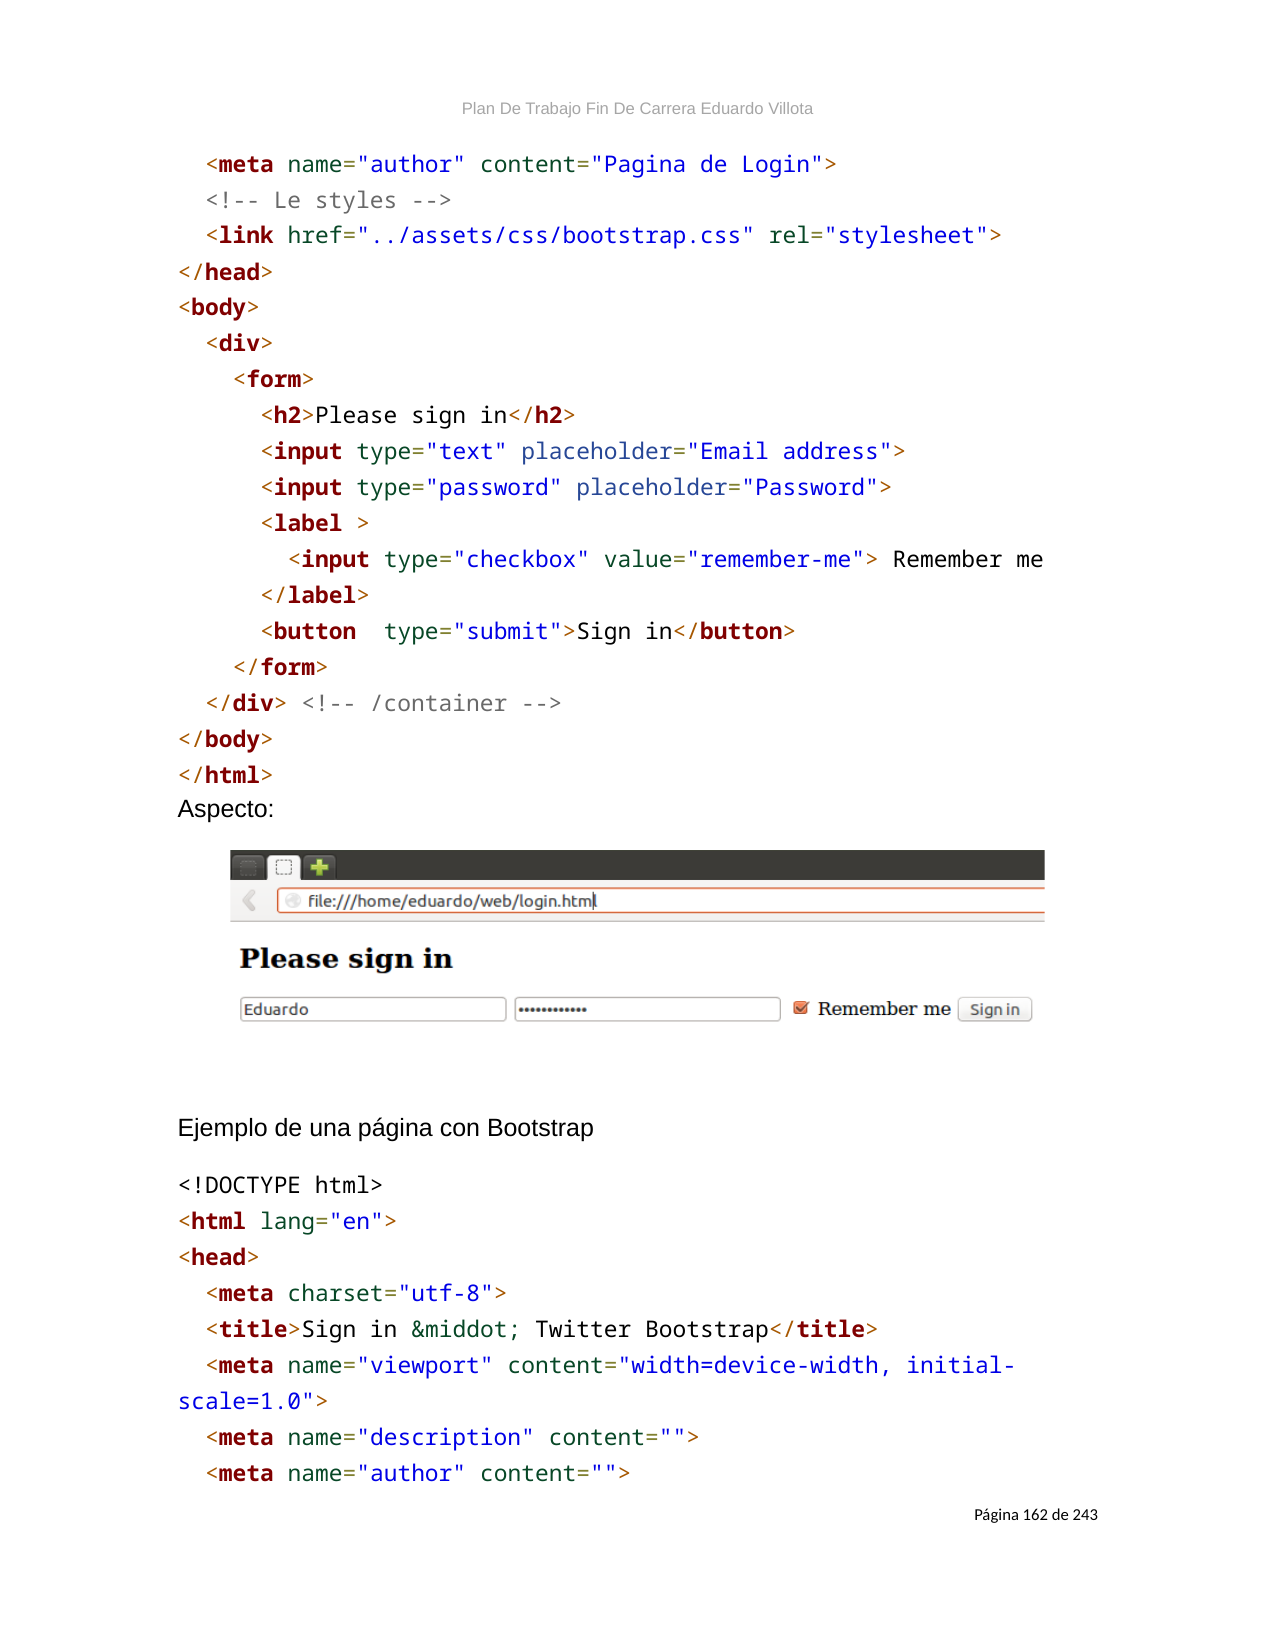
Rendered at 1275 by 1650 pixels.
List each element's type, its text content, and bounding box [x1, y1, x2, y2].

text <input type="checkbox" value="remember-me"> Remember me [177, 543, 1098, 574]
text <body> [177, 291, 1098, 323]
text </body> [177, 723, 1098, 754]
text <form> [177, 363, 1098, 394]
text <html lang="en"> [177, 1205, 1098, 1236]
text <h2>Please sign in</h2> [177, 399, 1098, 430]
text <meta name="author" content="Pagina de Login"> [177, 148, 1098, 179]
text <head> [177, 1241, 1098, 1272]
picture [230, 850, 1045, 1044]
text </head> [177, 255, 1098, 287]
text <!-- Le styles --> [177, 183, 1098, 215]
text </form> [177, 651, 1098, 682]
text <meta name="author" content=""> [177, 1456, 1098, 1488]
text </html> [177, 758, 1098, 790]
text <title>Sign in &middot; Twitter Bootstrap</title> [177, 1313, 1098, 1344]
text Aspecto: [177, 794, 1098, 823]
text <button type="submit">Sign in</button> [177, 615, 1098, 646]
text <div> [177, 327, 1098, 358]
text <meta name="description" content=""> [177, 1421, 1098, 1452]
text </div> <!-- /container --> [177, 687, 1098, 718]
text <label > [177, 507, 1098, 538]
text <meta name="viewport" content="width=device-width, initial-scale=1.0"> [177, 1349, 1098, 1416]
text <input type="password" placeholder="Password"> [177, 471, 1098, 502]
text </label> [177, 579, 1098, 610]
text Ejemplo de una página con Bootstrap [177, 1113, 1098, 1142]
text <input type="text" placeholder="Email address"> [177, 435, 1098, 466]
text <meta charset="utf-8"> [177, 1277, 1098, 1308]
text <link href="../assets/css/bootstrap.css" rel="stylesheet"> [177, 219, 1098, 251]
text <!DOCTYPE html> [177, 1169, 1098, 1200]
